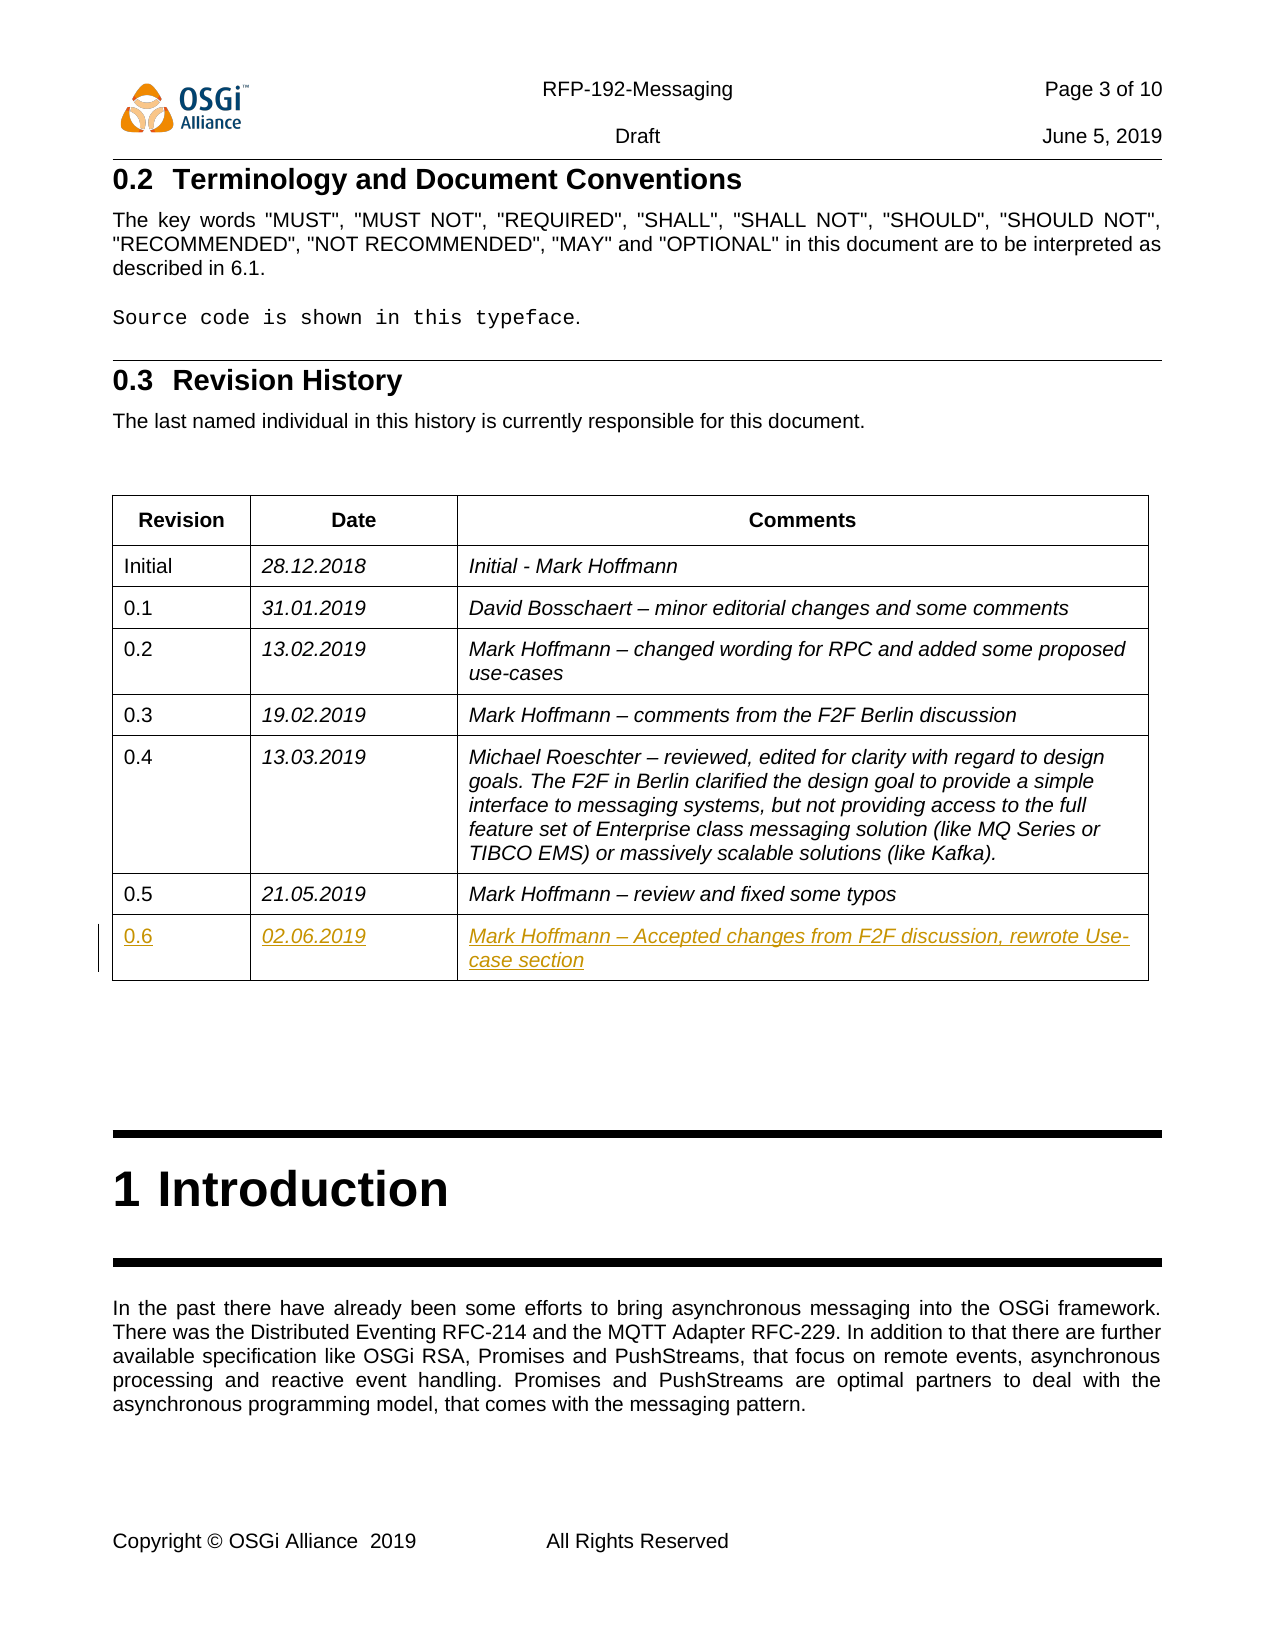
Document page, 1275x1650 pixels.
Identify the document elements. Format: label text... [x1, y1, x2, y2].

table_cell Michael Roeschter – reviewed, edited for clarity with regard to design goals. The F2F in Berlin clarified the design goal to provide a simple interface to messaging systems, but not providing access to the full feature set of Enterprise class messaging solution (like MQ Series or TIBCO EMS) or massively scalable solutions (like Kafka). [458, 736, 1148, 873]
table_header Comments [458, 496, 1148, 544]
table_cell Initial [113, 546, 250, 586]
table_cell Mark Hoffmann – changed wording for RPC and added some proposed use-cases [458, 629, 1148, 693]
table_cell 13.02.2019 [251, 629, 457, 693]
table_cell 0.6 [113, 915, 250, 980]
text Source code is shown in this typeface. [112, 305, 1162, 331]
subtitle Terminology and Document Conventions [112, 160, 1162, 196]
table_cell 0.1 [113, 587, 250, 628]
table_cell 0.4 [113, 736, 250, 873]
table_cell 0.3 [113, 695, 250, 735]
text The key words "MUST", "MUST NOT", "REQUIRED", "SHALL", "SHALL NOT", "SHOULD", "SHOULD NOT", "RECOMMENDED", "NOT RECOMMENDED", "MAY" and "OPTIONAL" in this document are to be interpreted as described in 6.1. [112, 208, 1162, 280]
table_header Revision [113, 496, 250, 544]
table_cell 0.5 [113, 874, 250, 914]
table_cell 31.01.2019 [251, 587, 457, 628]
text The last named individual in this history is currently responsible for this document. [112, 409, 1162, 433]
table_cell 02.06.2019 [251, 915, 457, 980]
table_cell 13.03.2019 [251, 736, 457, 873]
table_header Date [251, 496, 457, 544]
table_cell 28.12.2018 [251, 546, 457, 586]
subtitle Introduction [112, 1131, 1162, 1267]
table_cell 19.02.2019 [251, 695, 457, 735]
table_cell David Bosschaert – minor editorial changes and some comments [458, 587, 1148, 628]
subtitle Revision History [112, 361, 1162, 397]
table_cell 21.05.2019 [251, 874, 457, 914]
text In the past there have already been some efforts to bring asynchronous messaging into the OSGi framework. There was the Distributed Eventing RFC-214 and the MQTT Adapter RFC-229. In addition to that there are further available specification like OSGi RSA, Promises and PushStreams, that focus on remote events, asynchronous processing and reactive event handling. Promises and PushStreams are optimal partners to deal with the asynchronous programming model, that comes with the messaging pattern. [112, 1296, 1162, 1416]
table_cell Mark Hoffmann – comments from the F2F Berlin discussion [458, 695, 1148, 735]
picture [113, 76, 257, 140]
table_cell Mark Hoffmann – review and fixed some typos [458, 874, 1148, 914]
table_cell Initial - Mark Hoffmann [458, 546, 1148, 586]
table_cell 0.2 [113, 629, 250, 693]
table_cell Mark Hoffmann – Accepted changes from F2F discussion, rewrote Use-case section [458, 915, 1148, 980]
